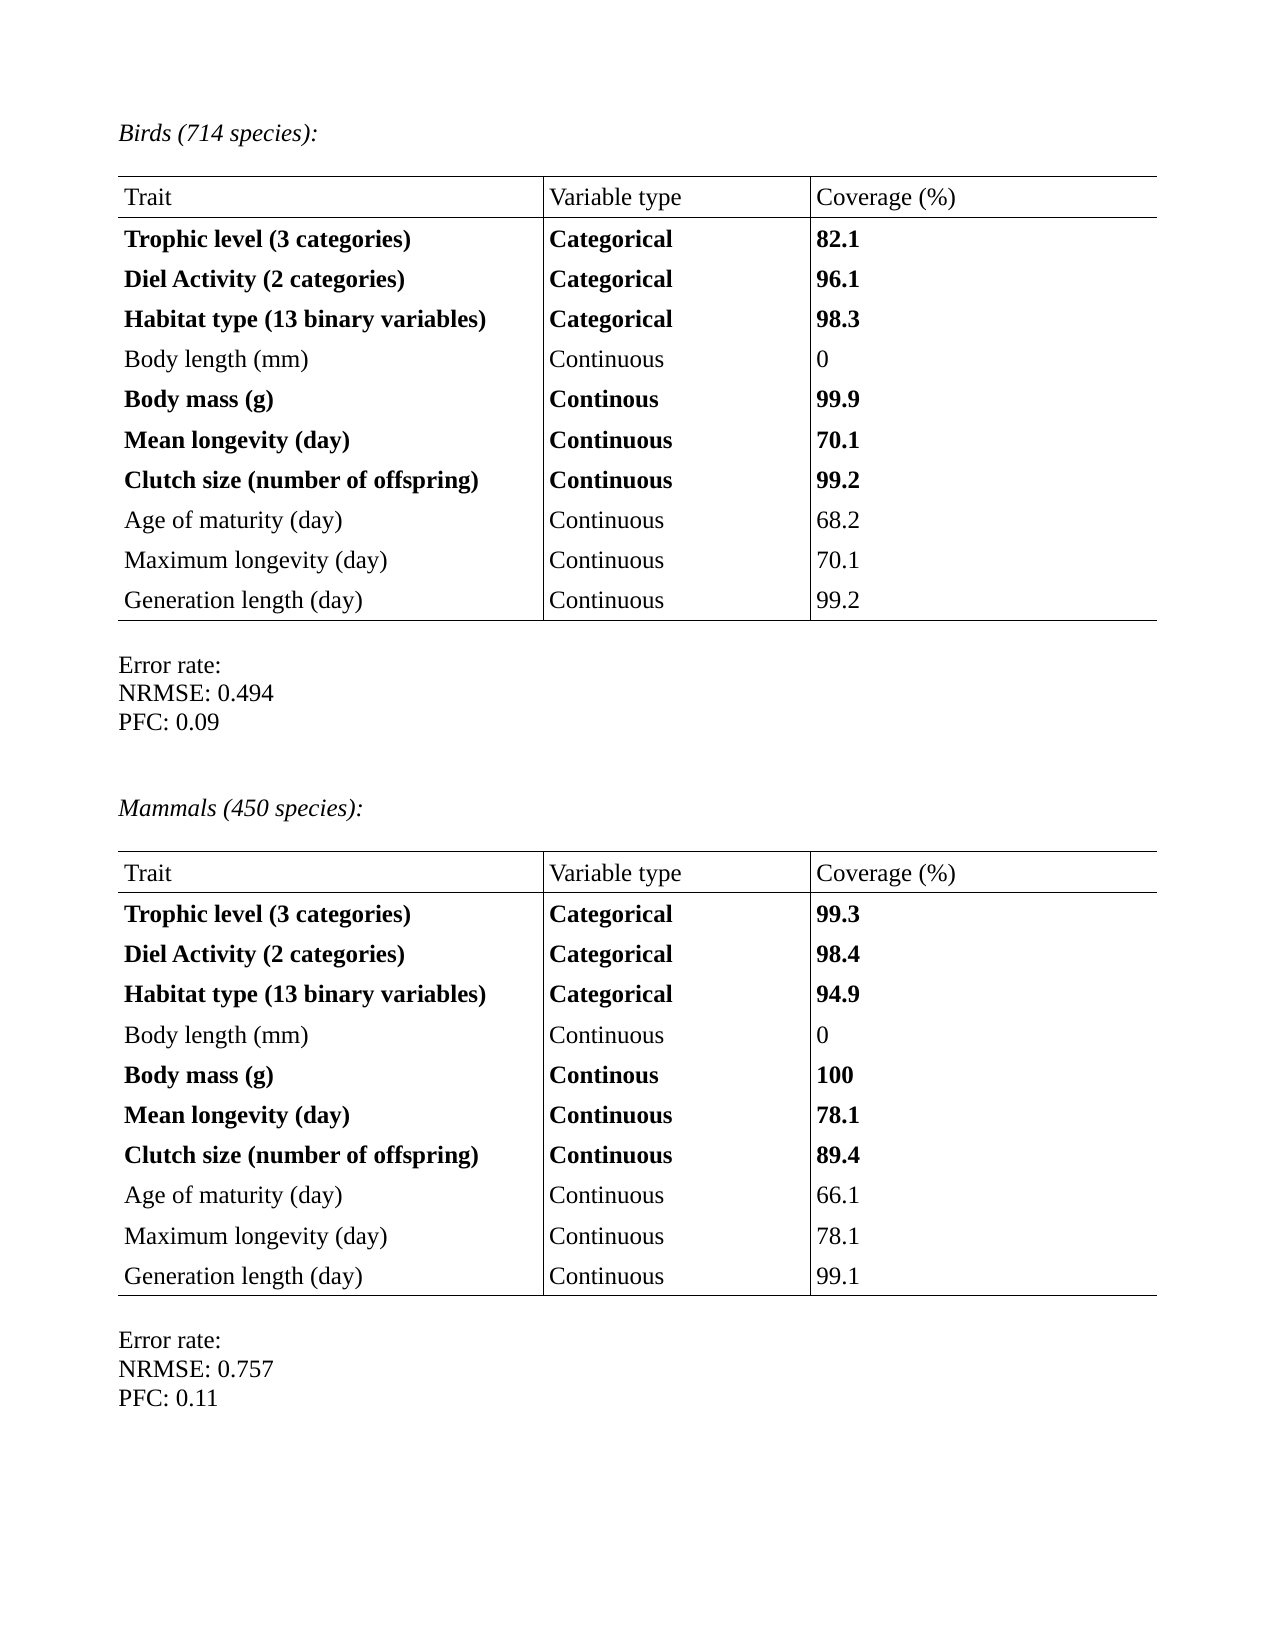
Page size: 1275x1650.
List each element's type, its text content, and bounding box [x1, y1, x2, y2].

table_cell 94.9 [811, 974, 1157, 1014]
text PFC: 0.09 [118, 707, 1157, 736]
table_cell 96.1 [811, 258, 1157, 298]
table_cell Categorical [544, 934, 810, 974]
text Error rate: [118, 1325, 1157, 1354]
text Birds (714 species): [118, 118, 1157, 147]
table_cell Generation length (day) [118, 580, 543, 620]
table_cell 0 [811, 339, 1157, 379]
text NRMSE: 0.757 [118, 1354, 1157, 1383]
table_cell Continuous [544, 1215, 810, 1255]
table_cell Maximum longevity (day) [118, 1215, 543, 1255]
table_cell Mean longevity (day) [118, 1094, 543, 1134]
table_cell Continous [544, 1054, 810, 1094]
text Mammals (450 species): [118, 793, 1157, 822]
table_header Variable type [544, 177, 810, 217]
table_cell 98.3 [811, 298, 1157, 338]
text NRMSE: 0.494 [118, 678, 1157, 707]
table_header Coverage (%) [811, 177, 1157, 217]
table_cell 99.9 [811, 379, 1157, 419]
table_cell Continuous [544, 419, 810, 459]
table_cell Diel Activity (2 categories) [118, 258, 543, 298]
table_cell 70.1 [811, 540, 1157, 580]
table_cell 0 [811, 1014, 1157, 1054]
table_cell 89.4 [811, 1135, 1157, 1175]
table_cell Age of maturity (day) [118, 1175, 543, 1215]
table_cell Maximum longevity (day) [118, 540, 543, 580]
text PFC: 0.11 [118, 1383, 1157, 1411]
table_cell Continous [544, 379, 810, 419]
table_header Trait [118, 177, 543, 217]
table_cell 70.1 [811, 419, 1157, 459]
table_cell Body length (mm) [118, 1014, 543, 1054]
table_cell 66.1 [811, 1175, 1157, 1215]
table_cell Clutch size (number of offspring) [118, 1135, 543, 1175]
table_cell Diel Activity (2 categories) [118, 934, 543, 974]
table_cell 100 [811, 1054, 1157, 1094]
table_cell Continuous [544, 499, 810, 539]
table_cell Categorical [544, 258, 810, 298]
table_cell Body mass (g) [118, 379, 543, 419]
table_cell Continuous [544, 1135, 810, 1175]
table_cell Continuous [544, 580, 810, 620]
table_cell 82.1 [811, 218, 1157, 258]
table_header Coverage (%) [811, 852, 1157, 892]
table_cell Categorical [544, 218, 810, 258]
text Error rate: [118, 650, 1157, 678]
table_cell Habitat type (13 binary variables) [118, 298, 543, 338]
table_cell Generation length (day) [118, 1255, 543, 1295]
table_cell Age of maturity (day) [118, 499, 543, 539]
table_cell 99.2 [811, 459, 1157, 499]
table_cell Trophic level (3 categories) [118, 218, 543, 258]
table_cell Continuous [544, 1014, 810, 1054]
table_header Variable type [544, 852, 810, 892]
table_cell 99.2 [811, 580, 1157, 620]
table_cell Body length (mm) [118, 339, 543, 379]
table_cell 78.1 [811, 1215, 1157, 1255]
table_cell Categorical [544, 974, 810, 1014]
table_cell Continuous [544, 1094, 810, 1134]
table_cell Continuous [544, 1175, 810, 1215]
table_cell 68.2 [811, 499, 1157, 539]
table_cell 99.3 [811, 893, 1157, 933]
table_cell Clutch size (number of offspring) [118, 459, 543, 499]
table_header Trait [118, 852, 543, 892]
table_cell Habitat type (13 binary variables) [118, 974, 543, 1014]
table_cell Categorical [544, 893, 810, 933]
table_cell Continuous [544, 339, 810, 379]
table_cell 78.1 [811, 1094, 1157, 1134]
table_cell Body mass (g) [118, 1054, 543, 1094]
table_cell Categorical [544, 298, 810, 338]
table_cell Continuous [544, 459, 810, 499]
table_cell Continuous [544, 1255, 810, 1295]
table_cell Mean longevity (day) [118, 419, 543, 459]
table_cell Continuous [544, 540, 810, 580]
table_cell 98.4 [811, 934, 1157, 974]
table_cell Trophic level (3 categories) [118, 893, 543, 933]
table_cell 99.1 [811, 1255, 1157, 1295]
